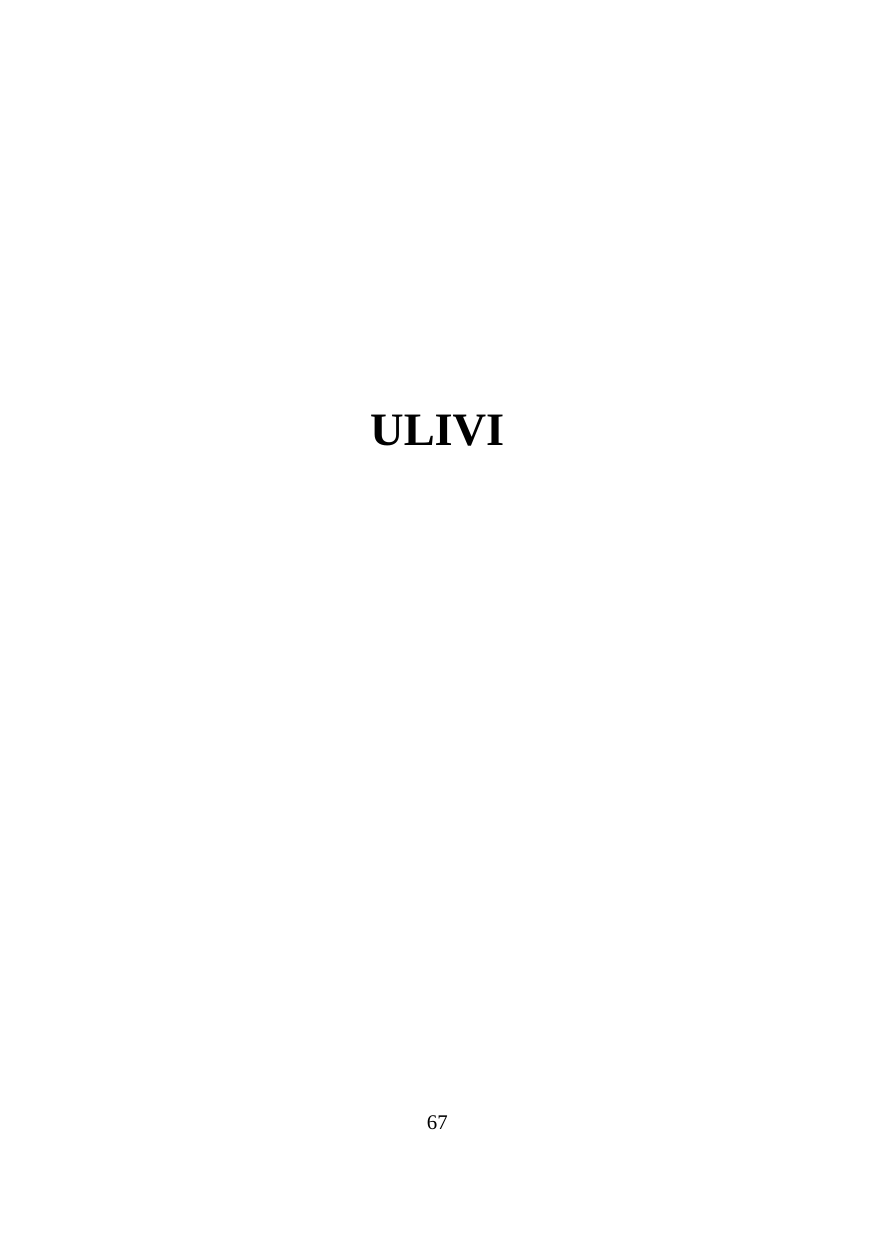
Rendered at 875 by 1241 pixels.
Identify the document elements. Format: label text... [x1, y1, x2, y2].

subtitle ULIVI [106, 402, 768, 455]
